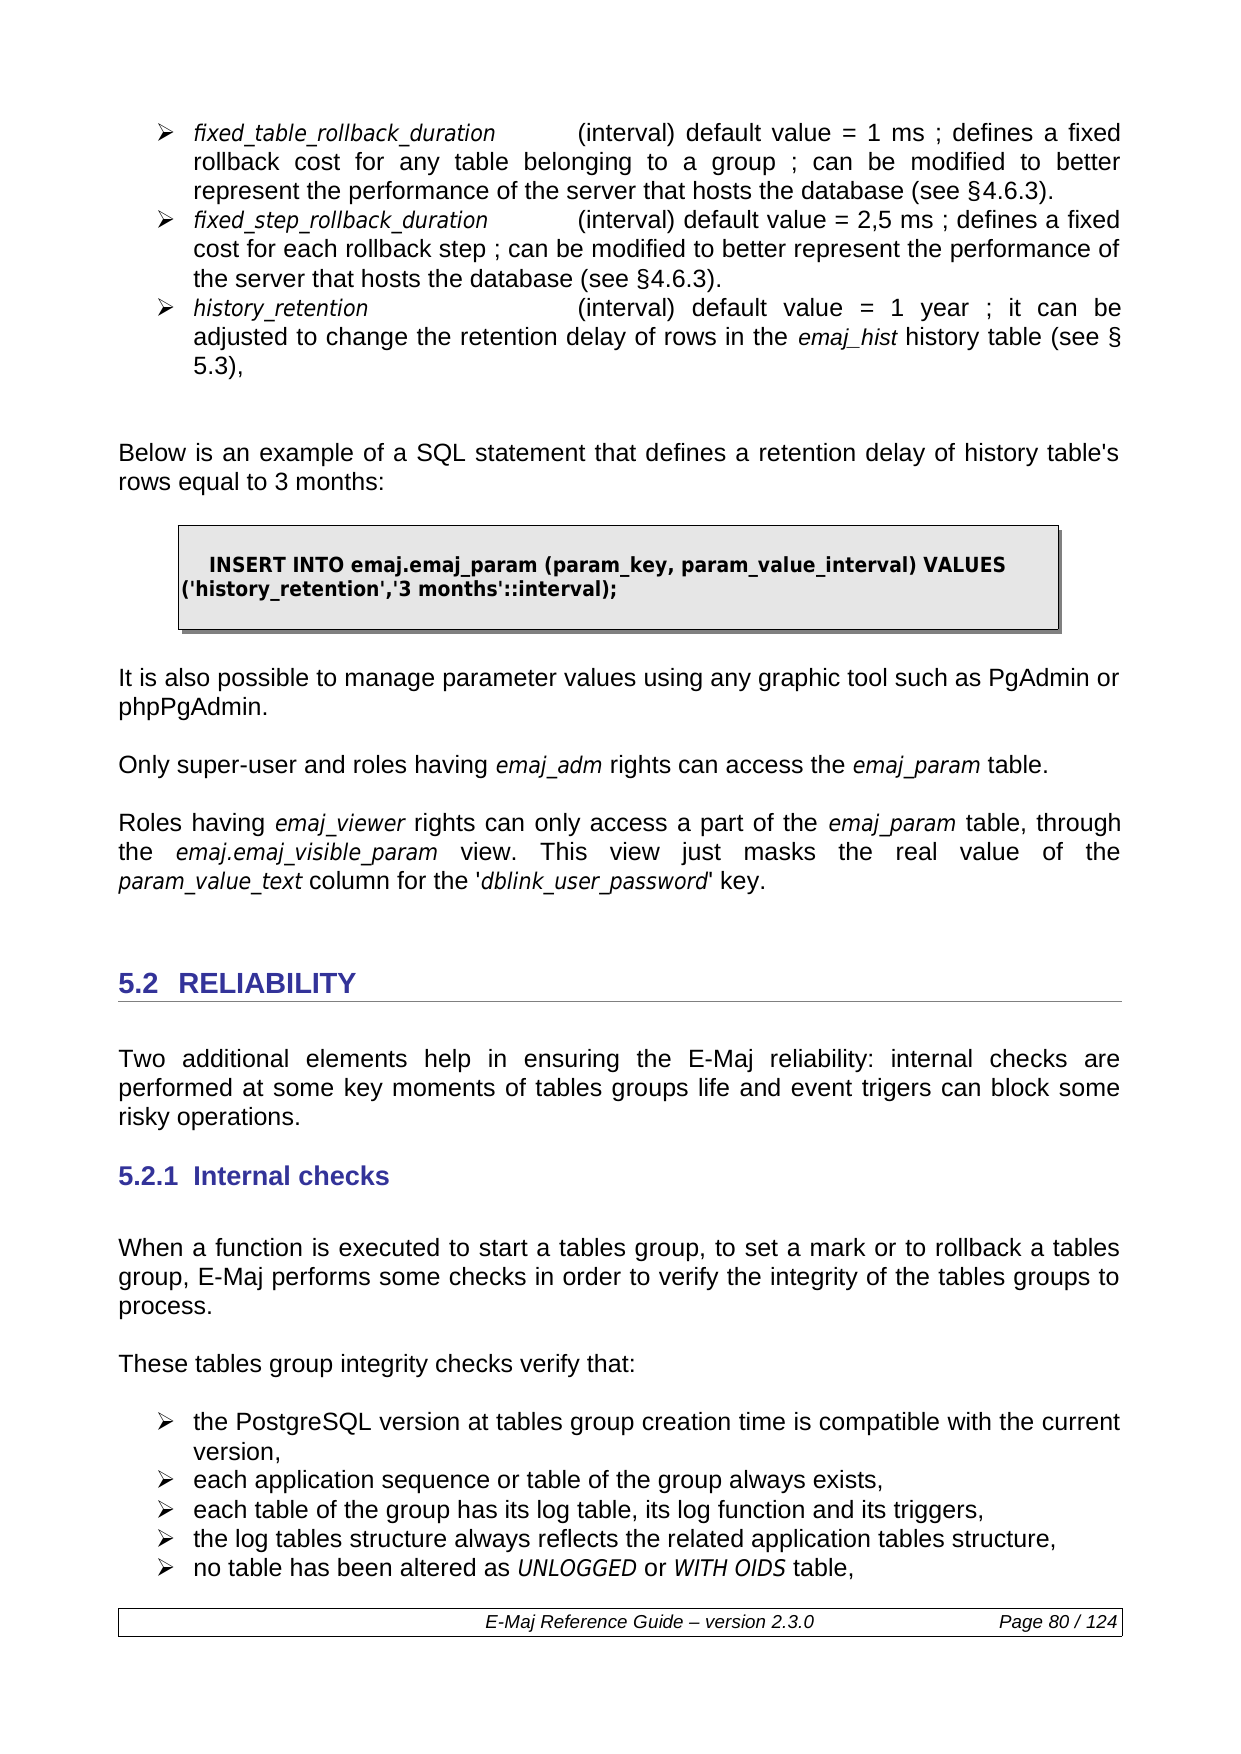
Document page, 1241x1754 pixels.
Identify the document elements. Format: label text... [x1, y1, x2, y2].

list fixed_table_rollback_duration (interval) default value = 1 ms ; defines a fixed rollback cost for any table belonging to a group ; can be modified to better represent the performance of the server that hosts the database (see §4.6.3). [156, 118, 1122, 205]
list the PostgreSQL version at tables group creation time is compatible with the current version, [156, 1407, 1122, 1465]
text Only super-user and roles having emaj_adm rights can access the emaj_param table. [118, 750, 1122, 779]
list each table of the group has its log table, its log function and its triggers, [156, 1494, 1122, 1523]
text INSERT INTO emaj.emaj_param (param_key, param_value_interval) VALUES ('history_retention','3 months'::interval); [179, 549, 1058, 598]
text When a function is executed to start a tables group, to set a mark or to rollback a tables group, E-Maj performs some checks in order to verify the integrity of the tables groups to process. [118, 1233, 1122, 1320]
text Below is an example of a SQL statement that defines a retention delay of history table's rows equal to 3 months: [118, 438, 1122, 496]
list each application sequence or table of the group always exists, [156, 1465, 1122, 1494]
subtitle Internal checks [118, 1160, 1122, 1191]
text Roles having emaj_viewer rights can only access a part of the emaj_param table, through the emaj.emaj_visible_param view. This view just masks the real value of the param_value_text column for the 'dblink_user_password' key. [118, 808, 1122, 895]
text Two additional elements help in ensuring the E-Maj reliability: internal checks are performed at some key moments of tables groups life and event trigers can block some risky operations. [118, 1044, 1122, 1131]
list fixed_step_rollback_duration (interval) default value = 2,5 ms ; defines a fixed cost for each rollback step ; can be modified to better represent the performance of the server that hosts the database (see §4.6.3). [156, 205, 1122, 292]
list the log tables structure always reflects the related application tables structure, [156, 1523, 1122, 1553]
list no table has been altered as UNLOGGED or WITH OIDS table, [156, 1553, 1122, 1582]
text These tables group integrity checks verify that: [118, 1349, 1122, 1378]
list history_retention (interval) default value = 1 year ; it can be adjusted to change the retention delay of rows in the emaj_hist history table (see § 5.3), [156, 292, 1122, 380]
subtitle Reliability [118, 966, 1122, 1001]
text It is also possible to manage parameter values using any graphic tool such as PgAdmin or phpPgAdmin. [118, 663, 1122, 721]
